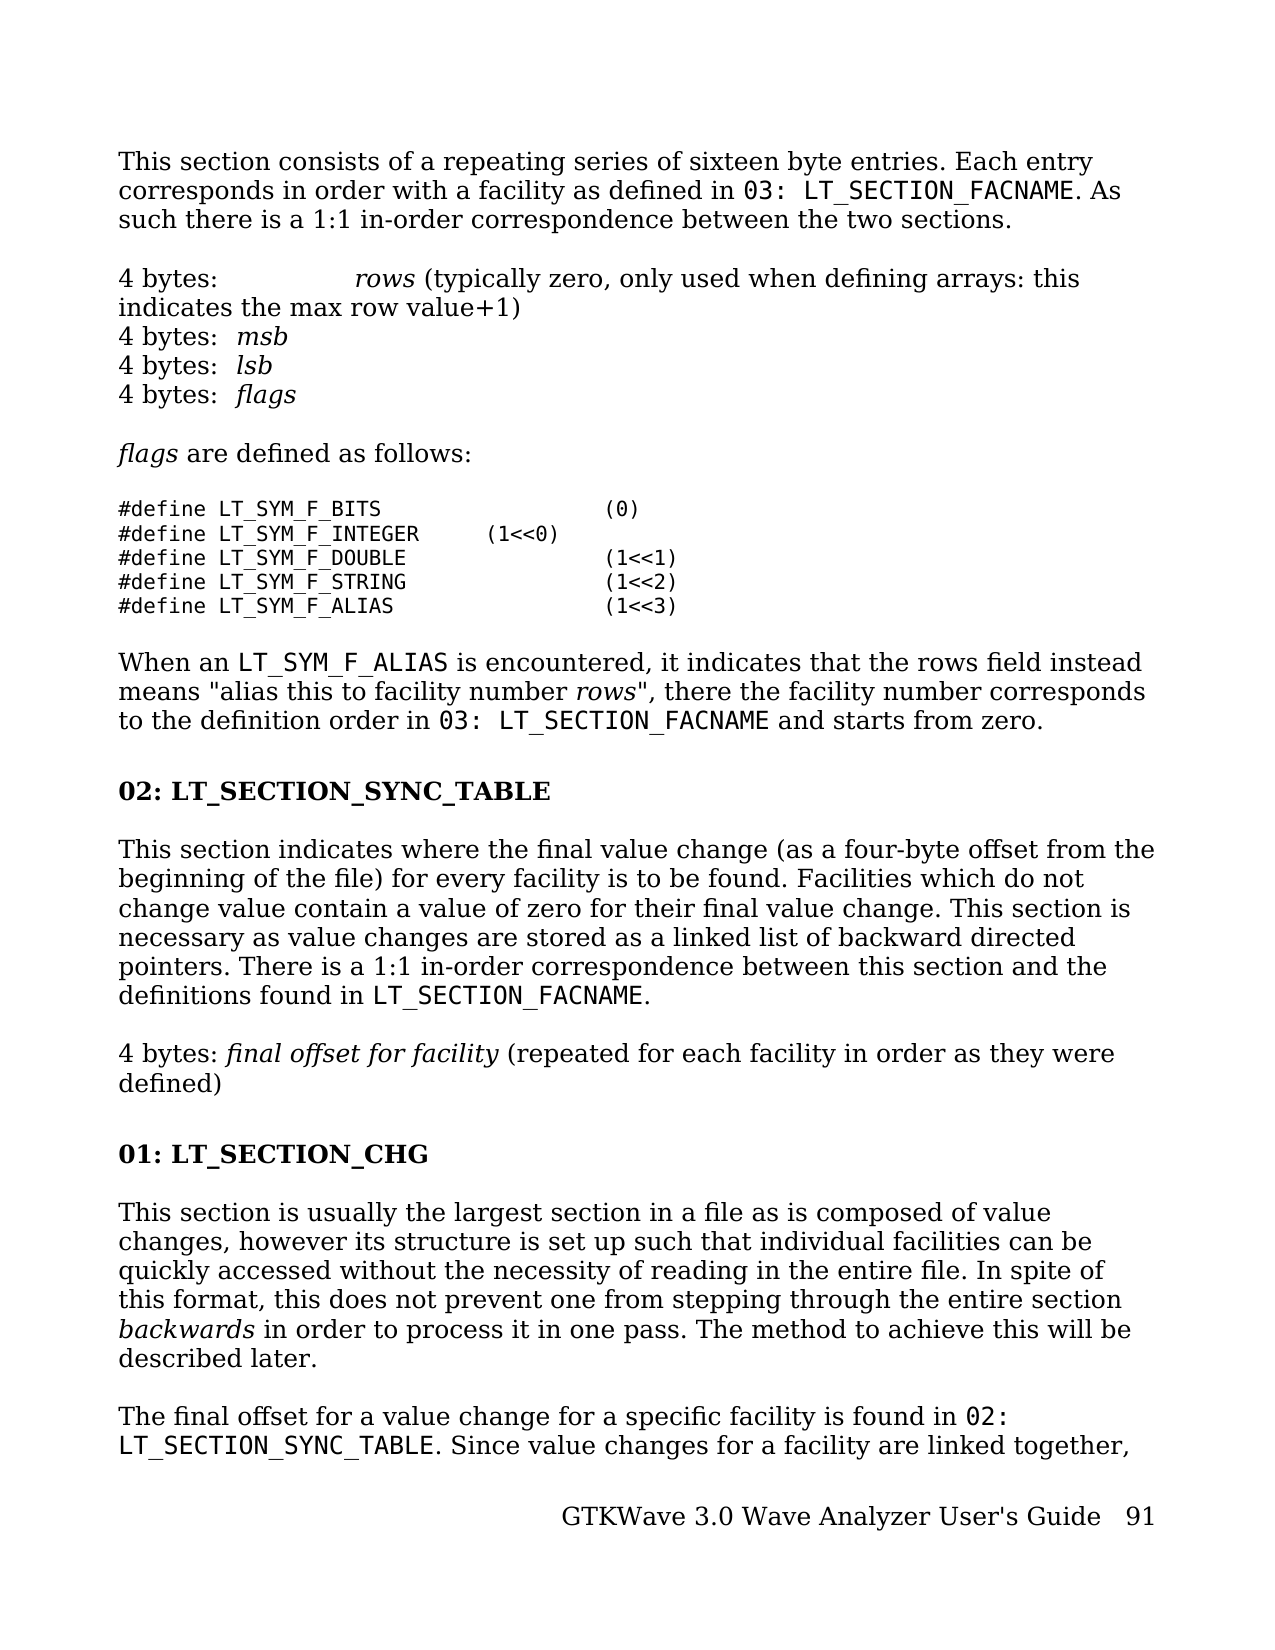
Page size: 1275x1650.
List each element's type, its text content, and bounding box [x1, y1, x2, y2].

text 01: LT_SECTION_CHG This section is usually the largest section in a file as is composed of value changes, however its structure is set up such that individual facilities can be quickly accessed without the necessity of reading in the entire file. In spite of this format, this does not prevent one from stepping through the entire section backwards in order to process it in one pass. The method to achieve this will be described later. The final offset for a value change for a specific facility is found in 02: LT_SECTION_SYNC_TABLE. Since value changes for a facility are linked together, [118, 1111, 1157, 1461]
text This section consists of a repeating series of sixteen byte entries. Each entry corresponds in order with a facility as defined in 03: LT_SECTION_FACNAME. As such there is a 1:1 in-order correspondence between the two sections. 4 bytes: rows (typically zero, only used when defining arrays: this indicates the max row value+1) 4 bytes: msb 4 bytes: lsb 4 bytes: flags flags are defined as follows: #define LT_SYM_F_BITS (0) #define LT_SYM_F_INTEGER (1<<0) #define LT_SYM_F_DOUBLE (1<<1) #define LT_SYM_F_STRING (1<<2) #define LT_SYM_F_ALIAS (1<<3) When an LT_SYM_F_ALIAS is encountered, it indicates that the rows field instead means "alias this to facility number rows", there the facility number corresponds to the definition order in 03: LT_SECTION_FACNAME and starts from zero. [118, 118, 1157, 735]
text 02: LT_SECTION_SYNC_TABLE This section indicates where the final value change (as a four-byte offset from the beginning of the file) for every facility is to be found. Facilities which do not change value contain a value of zero for their final value change. This section is necessary as value changes are stored as a linked list of backward directed pointers. There is a 1:1 in-order correspondence between this section and the definitions found in LT_SECTION_FACNAME. 4 bytes: final offset for facility (repeated for each facility in order as they were defined) [118, 748, 1157, 1098]
